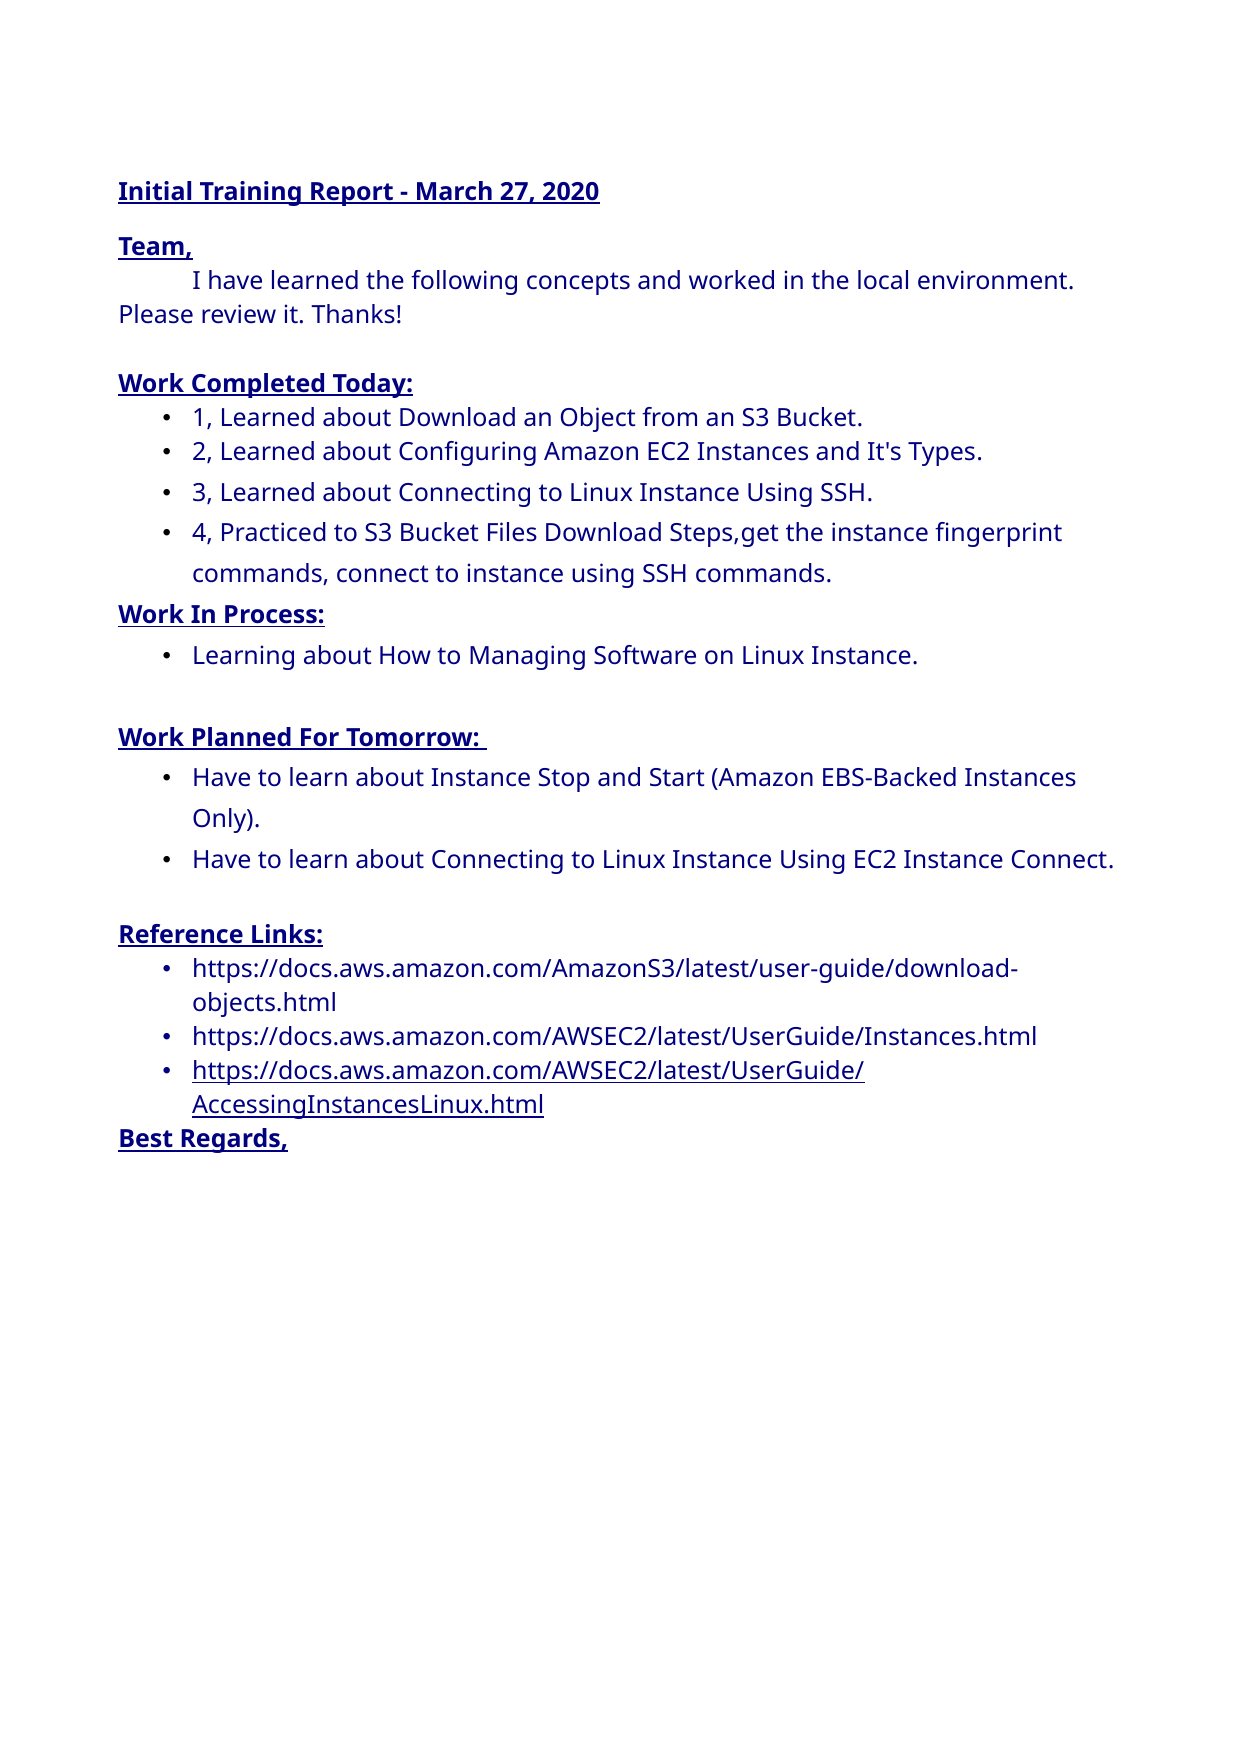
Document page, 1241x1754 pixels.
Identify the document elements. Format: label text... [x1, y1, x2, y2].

text Team, [118, 229, 1122, 263]
text Work Planned For Tomorrow: [118, 719, 1122, 753]
list 1, Learned about Download an Object from an S3 Bucket. [162, 399, 1122, 433]
list Have to learn about Connecting to Linux Instance Using EC2 Instance Connect. [162, 842, 1122, 876]
list 2, Learned about Configuring Amazon EC2 Instances and It's Types. [162, 433, 1122, 467]
list Have to learn about Instance Stop and Start (Amazon EBS-Backed Instances Only). [162, 760, 1122, 835]
text I have learned the following concepts and worked in the local environment. Please review it. Thanks! [118, 263, 1122, 331]
list Learning about How to Managing Software on Linux Instance. [162, 637, 1122, 672]
text Work In Process: [118, 597, 1122, 631]
text Work Completed Today: [118, 365, 1122, 399]
list 4, Practiced to S3 Bucket Files Download Steps,get the instance fingerprint commands, connect to instance using SSH commands. [162, 515, 1122, 590]
text Best Regards, [118, 1121, 1122, 1155]
text Initial Training Report - March 27, 2020 [118, 173, 1122, 208]
text Reference Links: [118, 917, 1122, 951]
list https://docs.aws.amazon.com/AmazonS3/latest/user-guide/download-objects.html [162, 951, 1122, 1019]
list https://docs.aws.amazon.com/AWSEC2/latest/UserGuide/Instances.html [162, 1019, 1122, 1053]
list https://docs.aws.amazon.com/AWSEC2/latest/UserGuide/AccessingInstancesLinux.html [162, 1053, 1122, 1121]
list 3, Learned about Connecting to Linux Instance Using SSH. [162, 474, 1122, 508]
